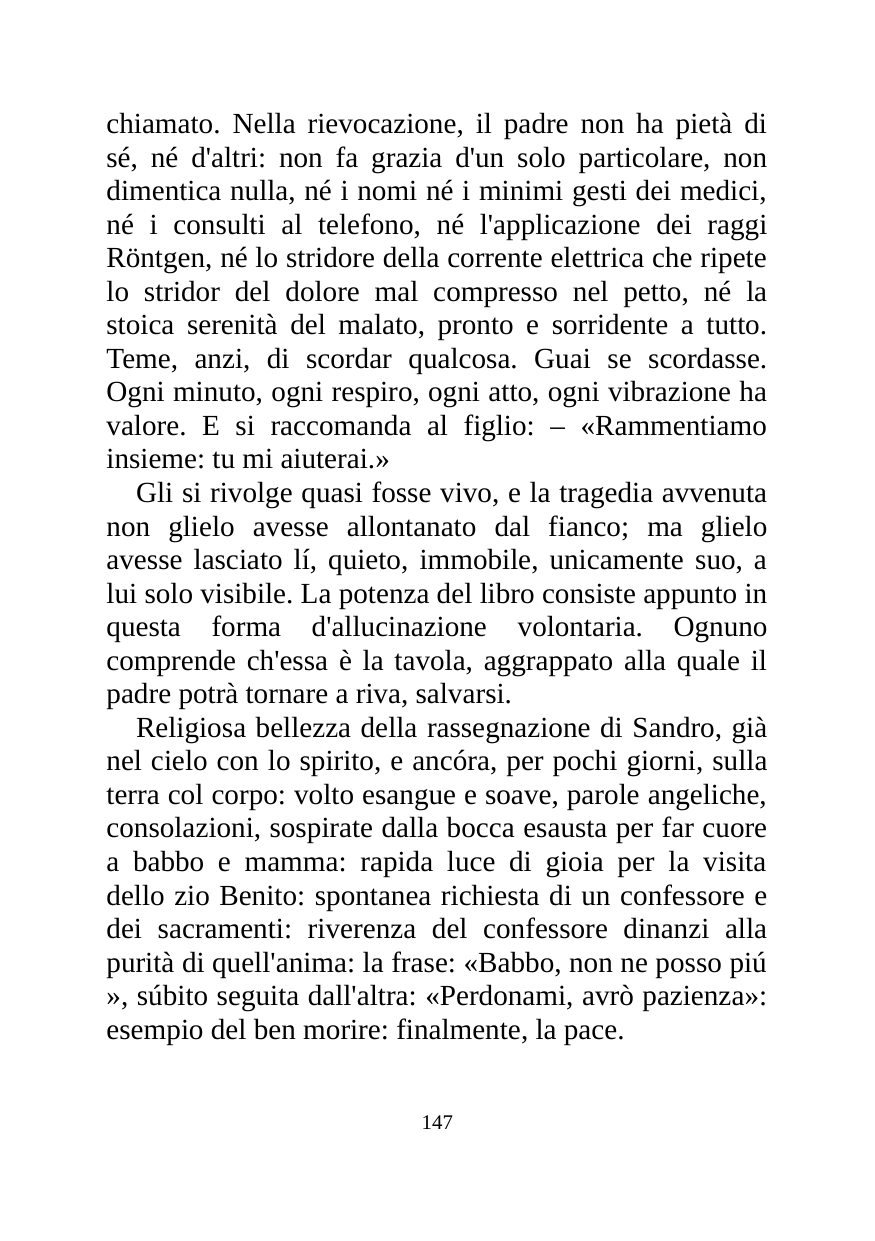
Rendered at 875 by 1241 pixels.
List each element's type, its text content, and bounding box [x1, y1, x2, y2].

text chiamato. Nella rievocazione, il padre non ha pietà di sé, né d'altri: non fa grazia d'un solo particolare, non dimentica nulla, né i nomi né i minimi gesti dei medici, né i consulti al telefono, né l'applicazione dei raggi Röntgen, né lo stridore della corrente elettrica che ripete lo stridor del dolore mal compresso nel petto, né la stoica serenità del malato, pronto e sorridente a tutto. Teme, anzi, di scordar qualcosa. Guai se scordasse. Ogni minuto, ogni respiro, ogni atto, ogni vibrazione ha valore. E si raccomanda al figlio: – «Rammentiamo insieme: tu mi aiuterai.» [106, 106, 768, 475]
text Religiosa bellezza della rassegnazione di Sandro, già nel cielo con lo spirito, e ancóra, per pochi giorni, sulla terra col corpo: volto esangue e soave, parole angeliche, consolazioni, sospirate dalla bocca esausta per far cuore a babbo e mamma: rapida luce di gioia per la visita dello zio Benito: spontanea richiesta di un confessore e dei sacramenti: riverenza del confessore dinanzi alla purità di quell'anima: la frase: «Babbo, non ne posso piú », súbito seguita dall'altra: «Perdonami, avrò pazienza»: esempio del ben morire: finalmente, la pace. [106, 710, 768, 1045]
text Gli si rivolge quasi fosse vivo, e la tragedia avvenuta non glielo avesse allontanato dal fianco; ma glielo avesse lasciato lí, quieto, immobile, unicamente suo, a lui solo visibile. La potenza del libro consiste appunto in questa forma d'allucinazione volontaria. Ognuno comprende ch'essa è la tavola, aggrappato alla quale il padre potrà tornare a riva, salvarsi. [106, 475, 768, 710]
